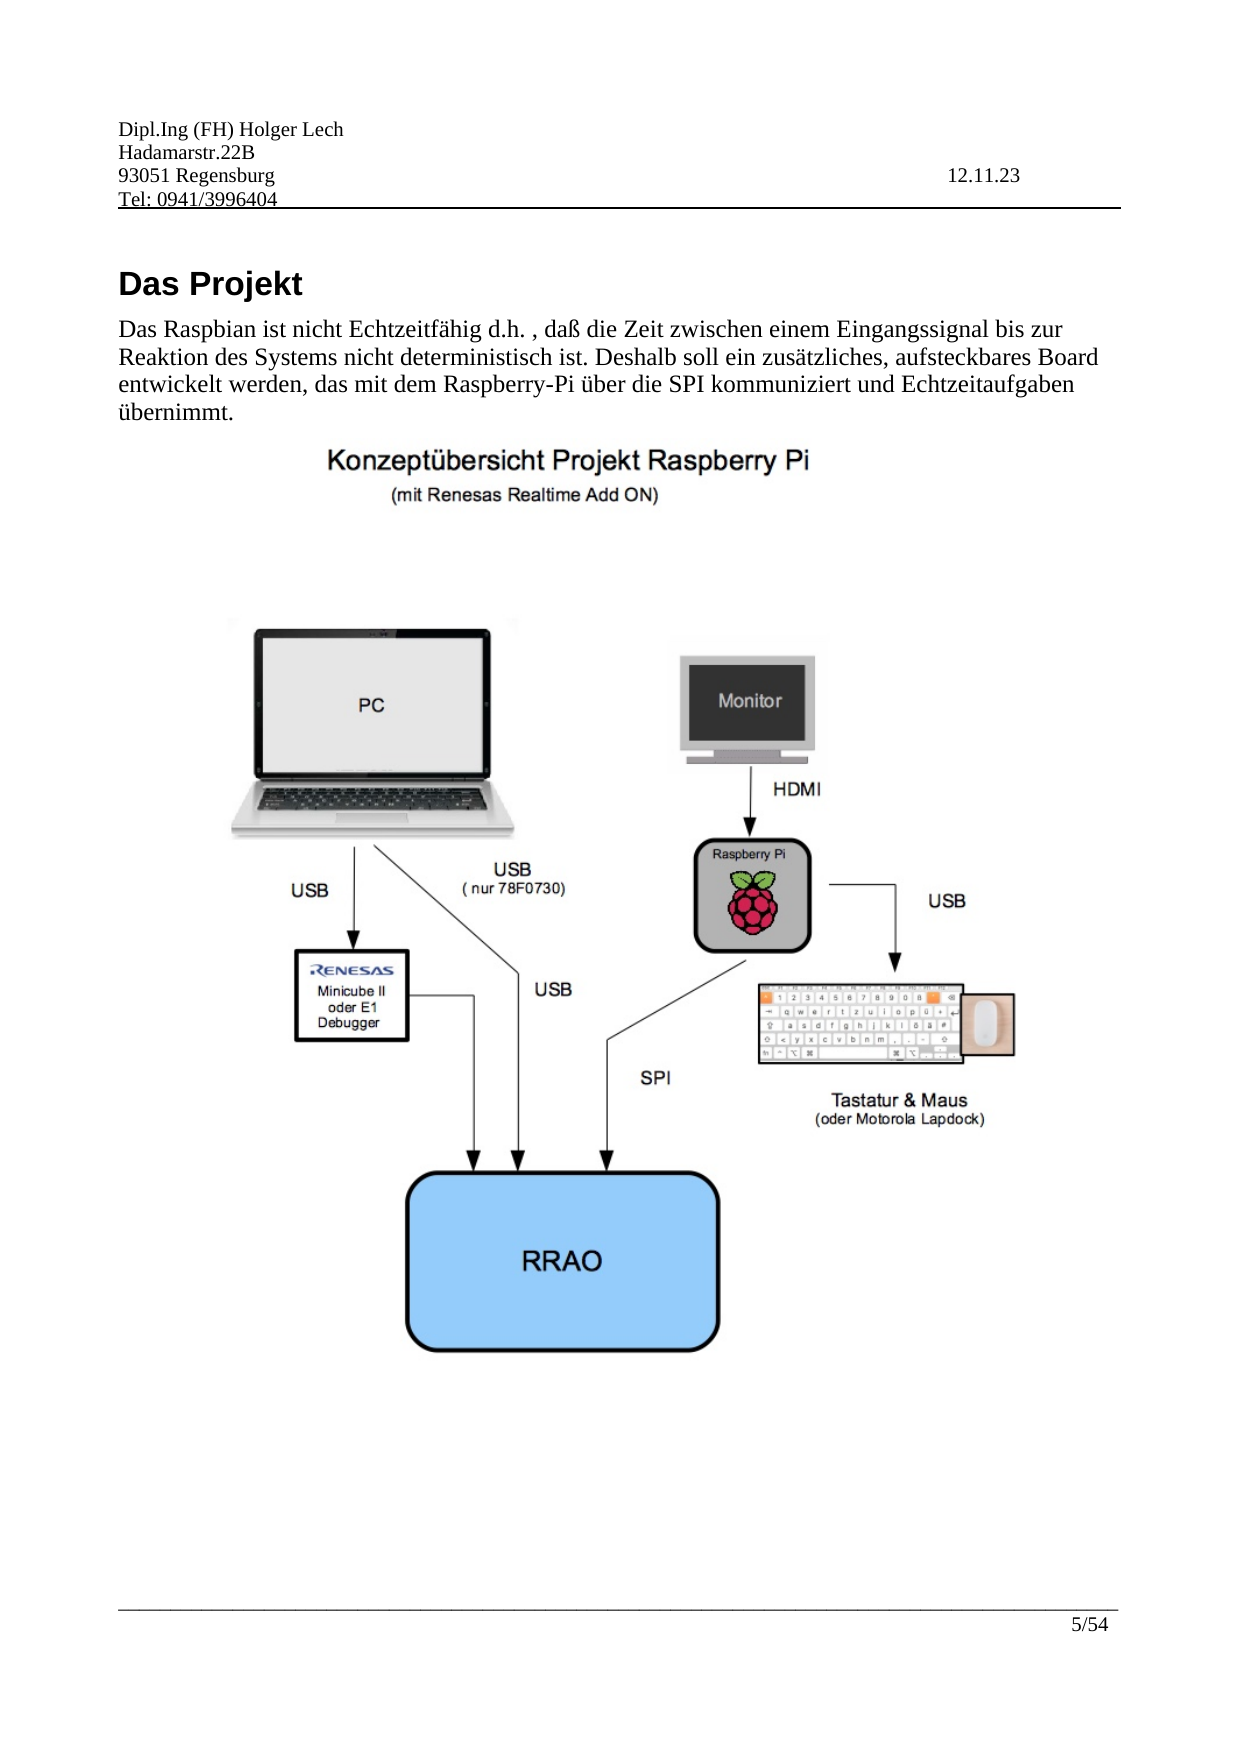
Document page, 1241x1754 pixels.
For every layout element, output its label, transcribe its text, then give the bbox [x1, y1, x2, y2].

text Das Raspbian ist nicht Echtzeitfähig d.h. , daß die Zeit zwischen einem Eingangssignal bis zur Reaktion des Systems nicht deterministisch ist. Deshalb soll ein zusätzliches, aufsteckbares Board entwickelt werden, das mit dem Raspberry-Pi über die SPI kommuniziert und Echtzeitaufgaben übernimmt. [118, 315, 1122, 426]
picture [214, 438, 1026, 1366]
subtitle Das Projekt [118, 265, 1122, 303]
